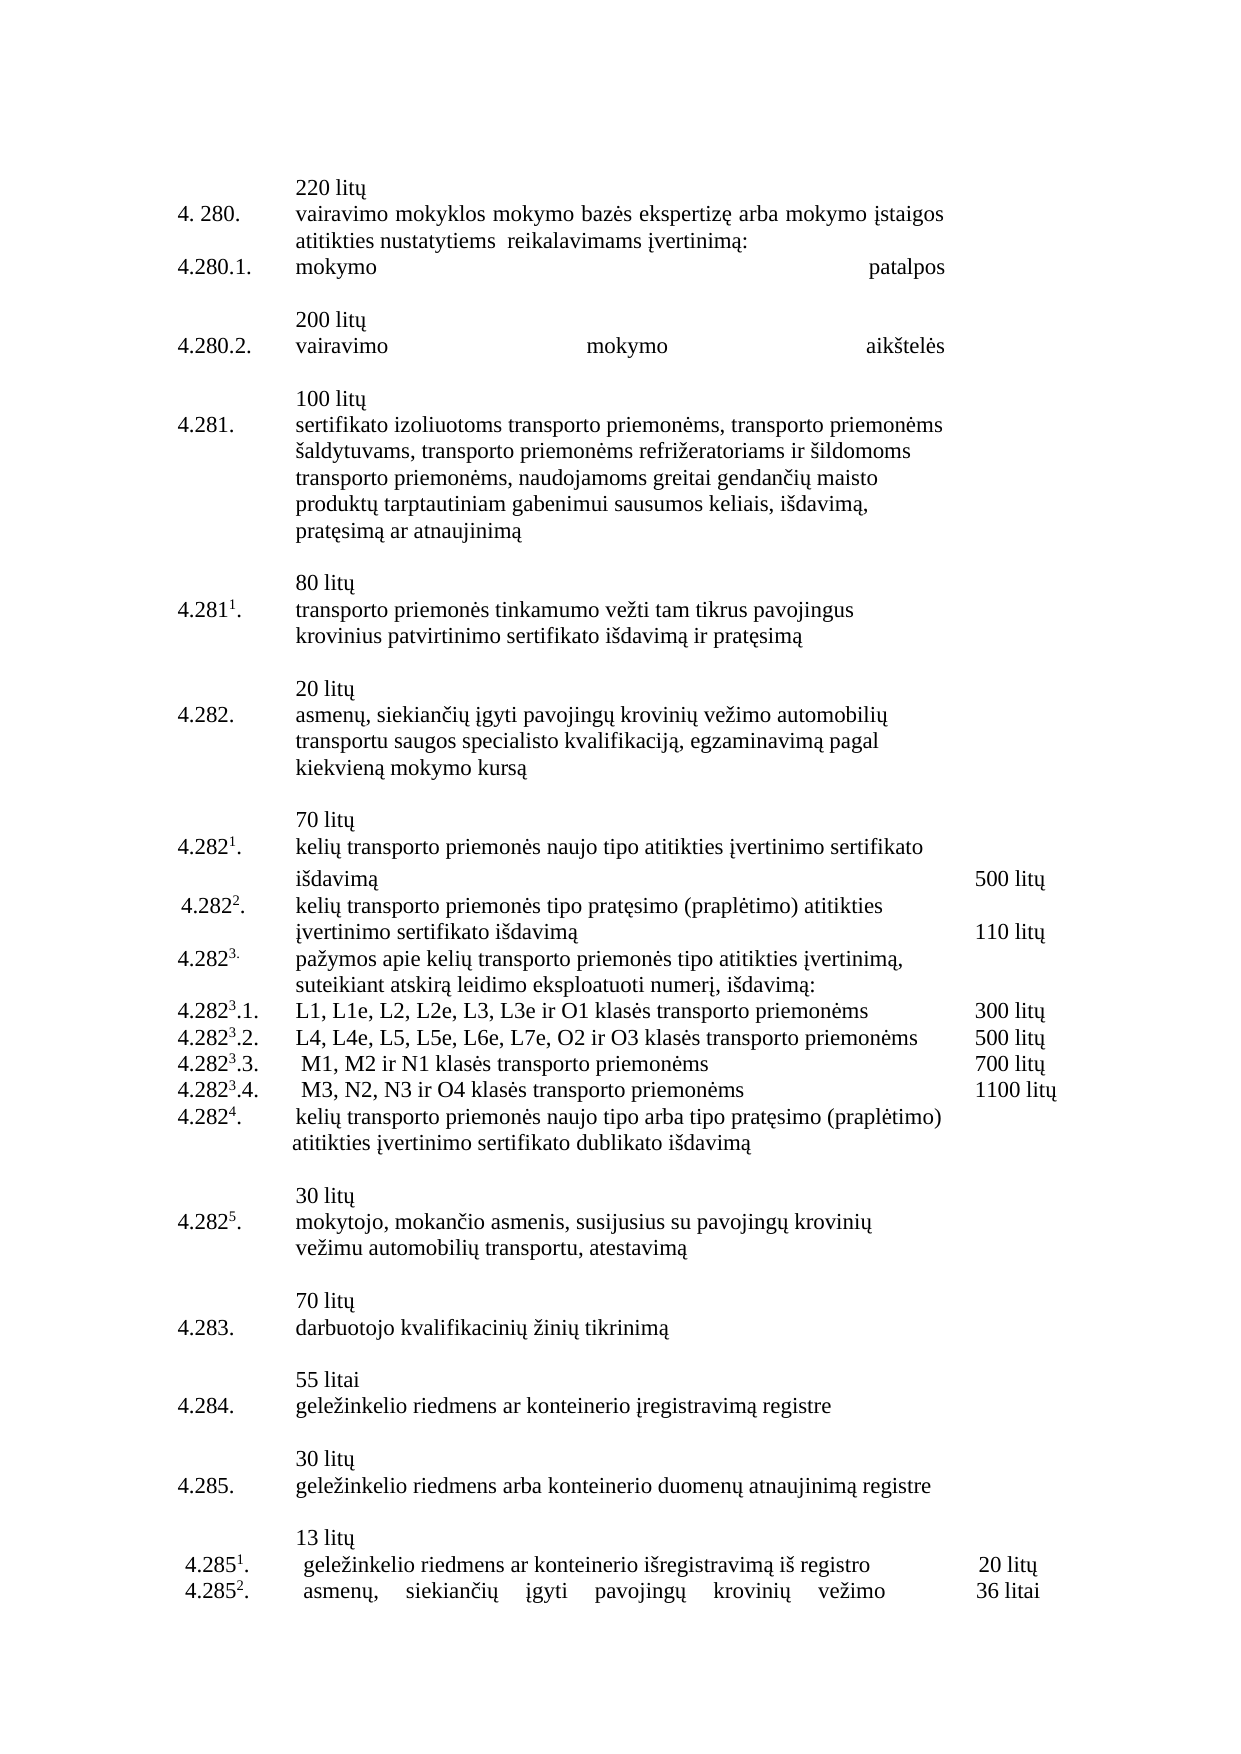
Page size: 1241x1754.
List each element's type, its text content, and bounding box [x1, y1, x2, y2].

text 4. 280. vairavimo mokyklos mokymo bazės ekspertizę arba mokymo įstaigos atitikties nustatytiems reikalavimams įvertinimą: [177, 200, 945, 253]
text 4.280.2. vairavimo mokymo aikštelės 100 litų [177, 332, 945, 411]
table_cell 4.2852. [174, 1577, 292, 1603]
table_cell asmenų, siekiančių įgyti pavojingų krovinių vežimo [292, 1577, 897, 1603]
text 4.280.1. mokymo patalpos 200 litų [177, 253, 945, 332]
text 4.284. geležinkelio riedmens ar konteinerio įregistravimą registre 30 litų [177, 1393, 945, 1472]
text 4.2823.3. M1, M2 ir N1 klasės transporto priemonėms 700 litų [177, 1050, 1226, 1076]
text įvertinimo sertifikato išdavimą 110 litų [108, 918, 1240, 944]
text 4.2823.1. L1, L1e, L2, L2e, L3, L3e ir O1 klasės transporto priemonėms 300 litų [177, 997, 1240, 1024]
text 4.2811. transporto priemonės tinkamumo vežti tam tikrus pavojingus krovinius patvirtinimo sertifikato išdavimą ir pratęsimą 20 litų [177, 596, 945, 701]
table_header 20 litų [897, 1551, 1119, 1577]
text suteikiant atskirą leidimo eksploatuoti numerį, išdavimą: [177, 971, 974, 997]
text 4.2823.2. L4, L4e, L5, L5e, L6e, L7e, O2 ir O3 klasės transporto priemonėms 500 litų [177, 1024, 1137, 1050]
text 4.282. asmenų, siekiančių įgyti pavojingų krovinių vežimo automobilių transportu saugos specialisto kvalifikaciją, egzaminavimą pagal kiekvieną mokymo kursą 70 litų [177, 701, 945, 833]
text 4.281. sertifikato izoliuotoms transporto priemonėms, transporto priemonėms šaldytuvams, transporto priemonėms refrižeratoriams ir šildomoms transporto priemonėms, naudojamoms greitai gendančių maisto produktų tarptautiniam gabenimui sausumos keliais, išdavimą, pratęsimą ar atnaujinimą 80 litų [177, 411, 945, 596]
text 4.2823. pažymos apie kelių transporto priemonės tipo atitikties įvertinimą, [177, 944, 974, 971]
table_header 4.2851. [174, 1551, 292, 1577]
text 4.283. darbuotojo kvalifikacinių žinių tikrinimą 55 litai [177, 1313, 945, 1393]
text išdavimą 500 litų [181, 866, 1122, 892]
text 4.2823.4. M3, N2, N3 ir O4 klasės transporto priemonėms 1100 litų [177, 1076, 1122, 1103]
text 4.2822. kelių transporto priemonės tipo pratęsimo (praplėtimo) atitikties [181, 892, 1122, 918]
table_cell 36 litai [897, 1577, 1119, 1603]
text 4.2825. mokytojo, mokančio asmenis, susijusius su pavojingų krovinių vežimu automobilių transportu, atestavimą 70 litų [177, 1208, 945, 1313]
text 220 litų [177, 148, 945, 200]
text atitikties įvertinimo sertifikato dublikato išdavimą 30 litų [292, 1129, 945, 1208]
text 4.285. geležinkelio riedmens arba konteinerio duomenų atnaujinimą registre 13 litų [177, 1472, 945, 1551]
text 4.2824. kelių transporto priemonės naujo tipo arba tipo pratęsimo (praplėtimo) [177, 1103, 1122, 1129]
table_header geležinkelio riedmens ar konteinerio išregistravimą iš registro [292, 1551, 897, 1577]
text 4.2821. kelių transporto priemonės naujo tipo atitikties įvertinimo sertifikato [177, 833, 1122, 859]
